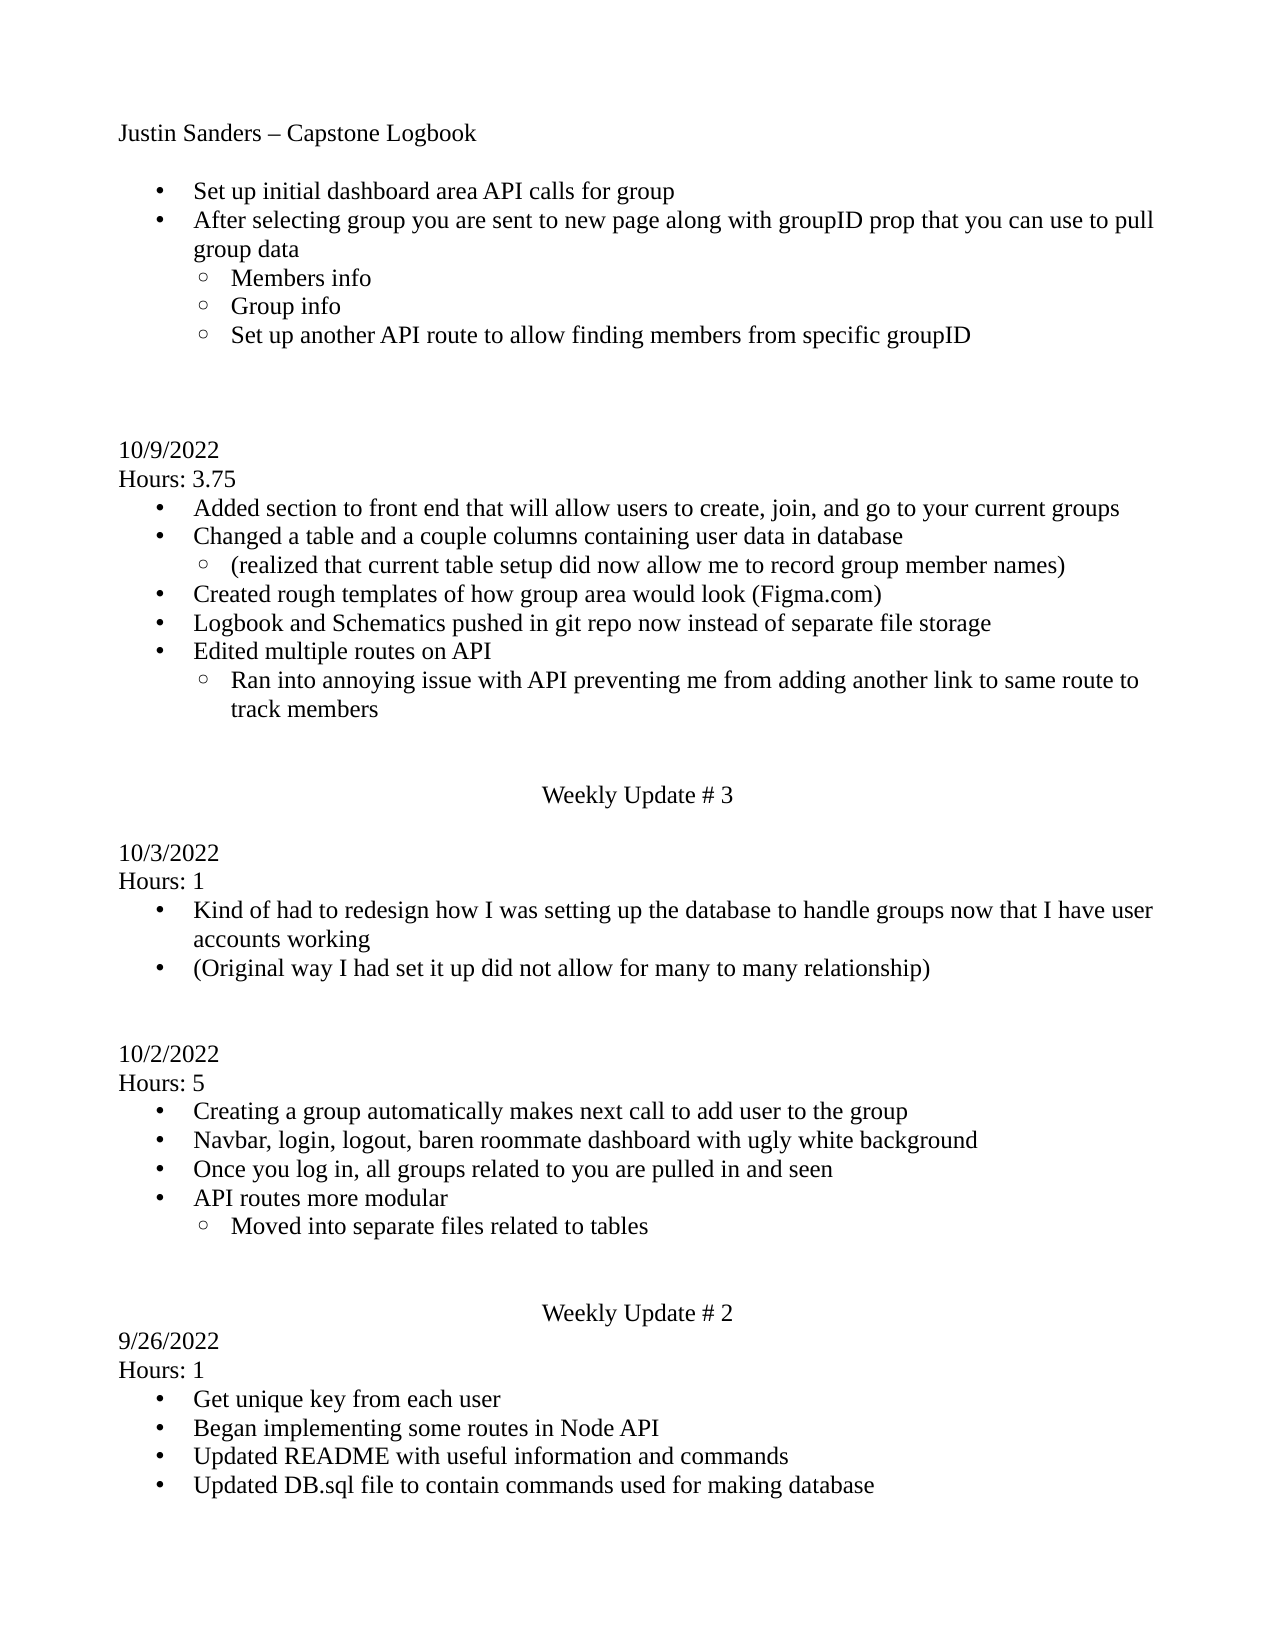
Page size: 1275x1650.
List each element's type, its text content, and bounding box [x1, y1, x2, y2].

list Set up another API route to allow finding members from specific groupID [193, 320, 1157, 349]
list Edited multiple routes on API [156, 636, 1157, 665]
list 9/26/2022 [118, 1326, 1157, 1355]
list Ran into annoying issue with API preventing me from adding another link to same route to track members [193, 665, 1157, 723]
list API routes more modular [156, 1183, 1157, 1211]
list Weekly Update # 2 [118, 1298, 1157, 1326]
list Began implementing some routes in Node API [156, 1413, 1157, 1441]
list Changed a table and a couple columns containing user data in database [156, 521, 1157, 550]
list (realized that current table setup did now allow me to record group member names) [193, 550, 1157, 579]
list Created rough templates of how group area would look (Figma.com) [156, 579, 1157, 608]
list Hours: 5 [118, 1068, 1157, 1096]
list Get unique key from each user [156, 1384, 1157, 1413]
list Weekly Update # 3 [118, 780, 1157, 809]
list Updated DB.sql file to contain commands used for making database [156, 1470, 1157, 1499]
list (Original way I had set it up did not allow for many to many relationship) [156, 953, 1157, 981]
list Navbar, login, logout, baren roommate dashboard with ugly white background [156, 1125, 1157, 1154]
list Creating a group automatically makes next call to add user to the group [156, 1096, 1157, 1125]
list Added section to front end that will allow users to create, join, and go to your current groups [156, 493, 1157, 521]
list After selecting group you are sent to new page along with groupID prop that you can use to pull group data [156, 205, 1157, 263]
list Moved into separate files related to tables [193, 1211, 1157, 1240]
list Set up initial dashboard area API calls for group [156, 176, 1157, 205]
list 10/9/2022 [118, 435, 1157, 464]
list 10/2/2022 [118, 1039, 1157, 1068]
list Hours: 3.75 [118, 464, 1157, 493]
list Hours: 1 [118, 866, 1157, 895]
list Group info [193, 291, 1157, 320]
list 10/3/2022 [118, 838, 1157, 866]
list Once you log in, all groups related to you are pulled in and seen [156, 1154, 1157, 1183]
list Members info [193, 263, 1157, 291]
list Hours: 1 [118, 1355, 1157, 1384]
list Logbook and Schematics pushed in git repo now instead of separate file storage [156, 608, 1157, 636]
list Updated README with useful information and commands [156, 1441, 1157, 1470]
list Kind of had to redesign how I was setting up the database to handle groups now that I have user accounts working [156, 895, 1157, 953]
